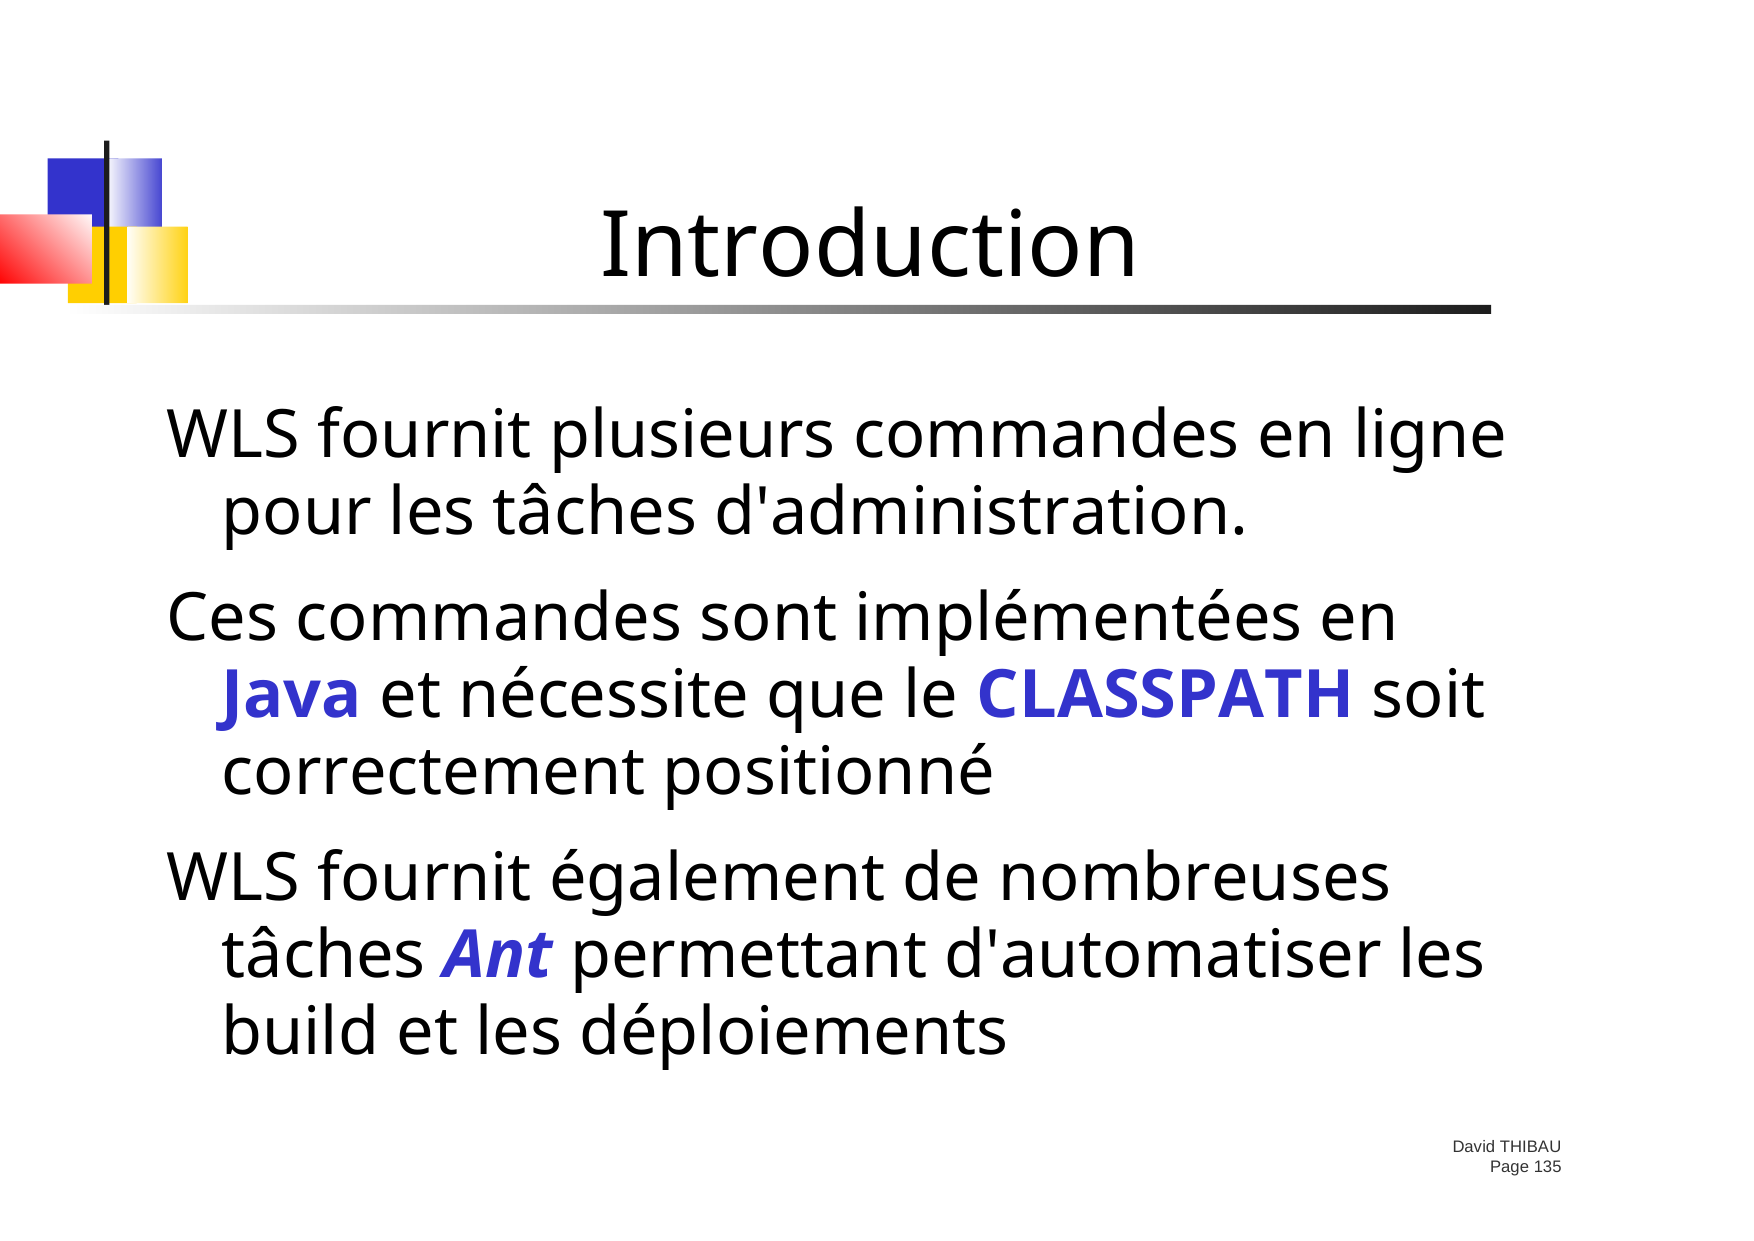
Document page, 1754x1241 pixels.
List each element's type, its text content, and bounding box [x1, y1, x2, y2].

list WLS fournit plusieurs commandes en ligne pour les tâches d'administration. Ces commandes sont implémentées en Java et nécessite que le CLASSPATH soit correctement positionné WLS fournit également de nombreuses tâches Ant permettant d'automatiser les build et les déploiements [165, 395, 1549, 1089]
title Introduction [179, 147, 1563, 344]
